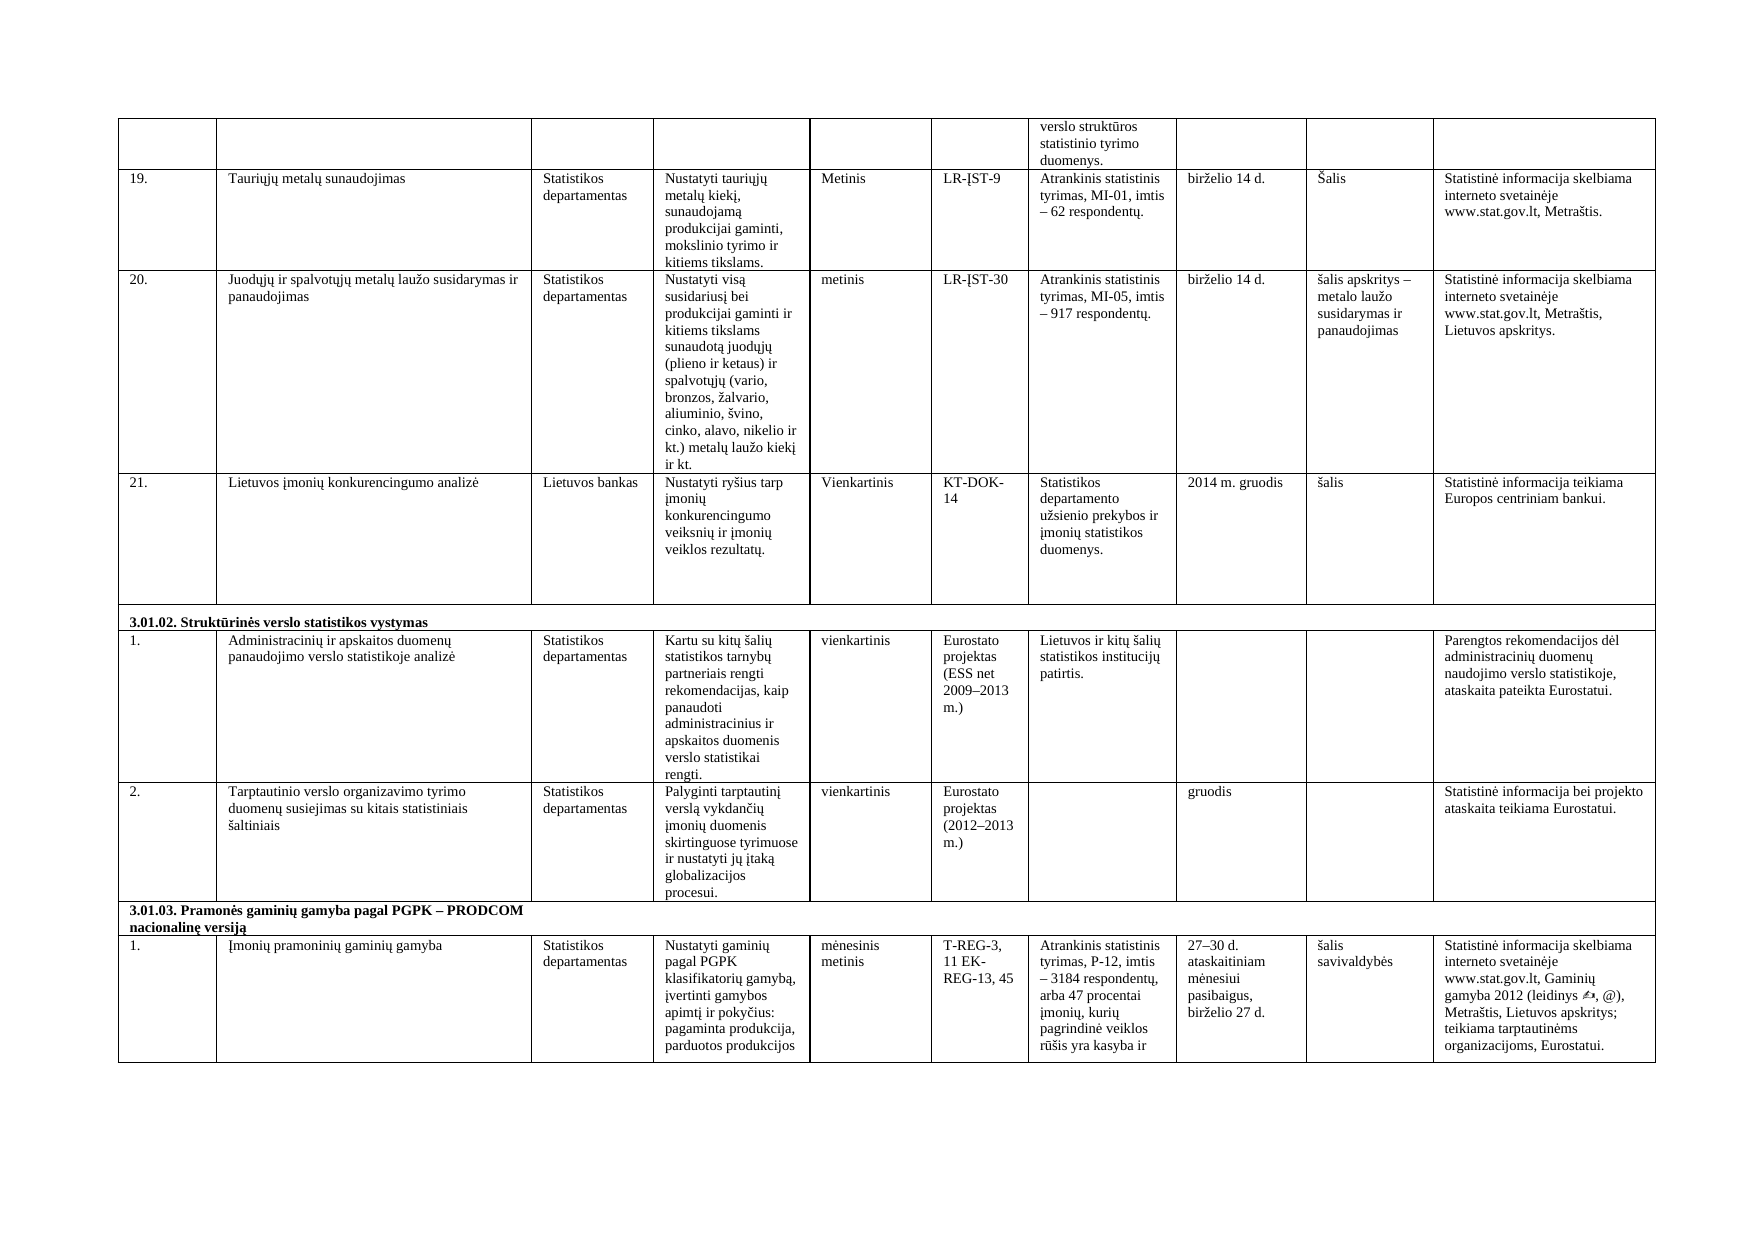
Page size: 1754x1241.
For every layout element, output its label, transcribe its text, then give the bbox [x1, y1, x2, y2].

table_cell [1176, 605, 1306, 630]
table_cell [1029, 902, 1176, 935]
table_cell [654, 605, 810, 630]
table_cell Statistikos departamentas [532, 170, 653, 270]
table_cell Statistikos departamentas [532, 631, 653, 782]
table_cell [654, 119, 809, 168]
table_cell mėnesinis metinis [811, 936, 931, 1062]
table_cell šalis apskritys – metalo laužo susidarymas ir panaudojimas [1307, 271, 1433, 472]
table_cell 19. [119, 170, 216, 270]
table_cell T-REG-3, 11 EK-REG-13, 45 [932, 936, 1028, 1062]
table_cell Statistinė informacija skelbiama interneto svetainėje www.stat.gov.lt, Metraštis, Lietuvos apskritys. [1434, 271, 1655, 472]
table_cell [1176, 902, 1306, 935]
table_cell Nustatyti tauriųjų metalų kiekį, sunaudojamą produkcijai gaminti, mokslinio tyrimo ir kitiems tikslams. [654, 170, 809, 270]
table_cell [1433, 605, 1655, 630]
table_cell gruodis [1177, 783, 1306, 901]
table_cell Vienkartinis [811, 474, 931, 604]
table_cell [811, 119, 931, 168]
table_cell 2. [119, 783, 216, 901]
table_cell Tauriųjų metalų sunaudojimas [217, 170, 531, 270]
table_cell LR-ĮST-9 [932, 170, 1028, 270]
table_cell Atrankinis statistinis tyrimas, P-12, imtis – 3184 respondentų, arba 47 procentai įmonių, kurių pagrindinė veiklos rūšis yra kasyba ir [1029, 936, 1176, 1062]
table_cell Lietuvos įmonių konkurencingumo analizė [217, 474, 531, 604]
table_cell Statistikos departamento užsienio prekybos ir įmonių statistikos duomenys. [1029, 474, 1176, 604]
table_cell [932, 902, 1028, 935]
table_cell Nustatyti visą susidariusį bei produkcijai gaminti ir kitiems tikslams sunaudotą juodųjų (plieno ir ketaus) ir spalvotųjų (vario, bronzos, žalvario, aliuminio, švino, cinko, alavo, nikelio ir kt.) metalų laužo kiekį ir kt. [654, 271, 809, 472]
table_cell 20. [119, 271, 216, 472]
table_cell 1. [119, 631, 216, 782]
table_cell [217, 119, 531, 168]
table_cell Metinis [811, 170, 931, 270]
table_cell Atrankinis statistinis tyrimas, MI-01, imtis – 62 respondentų. [1029, 170, 1176, 270]
table_cell [1177, 119, 1306, 168]
table_cell šalis [1307, 474, 1433, 604]
table_cell [654, 902, 810, 935]
table_cell Eurostato projektas (ESS net 2009–2013 m.) [932, 631, 1028, 782]
table_cell Lietuvos bankas [532, 474, 653, 604]
table_cell Statistikos departamentas [532, 783, 653, 901]
table_cell [1029, 783, 1176, 901]
table_cell Juodųjų ir spalvotųjų metalų laužo susidarymas ir panaudojimas [217, 271, 531, 472]
table_cell birželio 14 d. [1177, 170, 1306, 270]
table_cell [1434, 119, 1655, 168]
table_cell 3.01.03. Pramonės gaminių gamyba pagal PGPK – PRODCOM nacionalinę versiją [119, 902, 592, 935]
table_cell Palyginti tarptautinį verslą vykdančių įmonių duomenis skirtinguose tyrimuose ir nustatyti jų įtaką globalizacijos procesui. [654, 783, 809, 901]
table_cell Statistinė informacija bei projekto ataskaita teikiama Eurostatui. [1434, 783, 1655, 901]
table_cell [1177, 631, 1306, 782]
table_cell Statistinė informacija teikiama Europos centriniam bankui. [1434, 474, 1655, 604]
table_cell [592, 902, 618, 935]
table_cell vienkartinis [811, 783, 931, 901]
table_cell [1307, 119, 1433, 168]
table_cell Atrankinis statistinis tyrimas, MI-05, imtis – 917 respondentų. [1029, 271, 1176, 472]
table_cell [1433, 902, 1655, 935]
table_cell [119, 119, 216, 168]
table_cell Lietuvos ir kitų šalių statistikos institucijų patirtis. [1029, 631, 1176, 782]
table_cell Tarptautinio verslo organizavimo tyrimo duomenų susiejimas su kitais statistiniais šaltiniais [217, 783, 531, 901]
table_cell KT-DOK-14 [932, 474, 1028, 604]
table_cell Eurostato projektas (2012–2013 m.) [932, 783, 1028, 901]
table_cell Parengtos rekomendacijos dėl administracinių duomenų naudojimo verslo statistikoje, ataskaita pateikta Eurostatui. [1434, 631, 1655, 782]
table_cell birželio 14 d. [1177, 271, 1306, 472]
table_cell Statistinė informacija skelbiama interneto svetainėje www.stat.gov.lt, Metraštis. [1434, 170, 1655, 270]
table_cell [618, 902, 653, 935]
table_cell [1307, 631, 1433, 782]
table_cell Administracinių ir apskaitos duomenų panaudojimo verslo statistikoje analizė [217, 631, 531, 782]
table_cell Šalis [1307, 170, 1433, 270]
table_cell [1306, 902, 1433, 935]
table_cell [532, 119, 653, 168]
table_cell šalis savivaldybės [1307, 936, 1433, 1062]
table_cell Nustatyti gaminių pagal PGPK klasifikatorių gamybą, įvertinti gamybos apimtį ir pokyčius: pagaminta produkcija, parduotos produkcijos [654, 936, 809, 1062]
table_cell [932, 605, 1028, 630]
table_cell [1029, 605, 1176, 630]
table_cell verslo struktūros statistinio tyrimo duomenys. [1029, 119, 1176, 168]
table_cell Statistinė informacija skelbiama interneto svetainėje www.stat.gov.lt, Gaminių gamyba 2012 (leidinys [_|_], @), Metraštis, Lietuvos apskritys; teikiama tarptautinėms organizacijoms, Eurostatui. [1434, 936, 1655, 1062]
table_cell [810, 605, 932, 630]
table_cell 3.01.02. Struktūrinės verslo statistikos vystymas [119, 605, 592, 630]
table_cell Nustatyti ryšius tarp įmonių konkurencingumo veiksnių ir įmonių veiklos rezultatų. [654, 474, 809, 604]
table_cell LR-ĮST-30 [932, 271, 1028, 472]
table_cell Kartu su kitų šalių statistikos tarnybų partneriais rengti rekomendacijas, kaip panaudoti administracinius ir apskaitos duomenis verslo statistikai rengti. [654, 631, 809, 782]
table_cell [1306, 605, 1433, 630]
table_cell Statistikos departamentas [532, 271, 653, 472]
table_cell [618, 605, 653, 630]
table_cell 27–30 d. ataskaitiniam mėnesiui pasibaigus, birželio 27 d. [1177, 936, 1306, 1062]
table_cell [932, 119, 1028, 168]
table_cell [1307, 783, 1433, 901]
table_cell Statistikos departamentas [532, 936, 653, 1062]
table_cell 2014 m. gruodis [1177, 474, 1306, 604]
table_cell vienkartinis [811, 631, 931, 782]
table_cell [810, 902, 932, 935]
table_cell [592, 605, 618, 630]
table_cell 21. [119, 474, 216, 604]
table_cell 1. [119, 936, 216, 1062]
table_cell Įmonių pramoninių gaminių gamyba [217, 936, 531, 1062]
table_cell metinis [811, 271, 931, 472]
